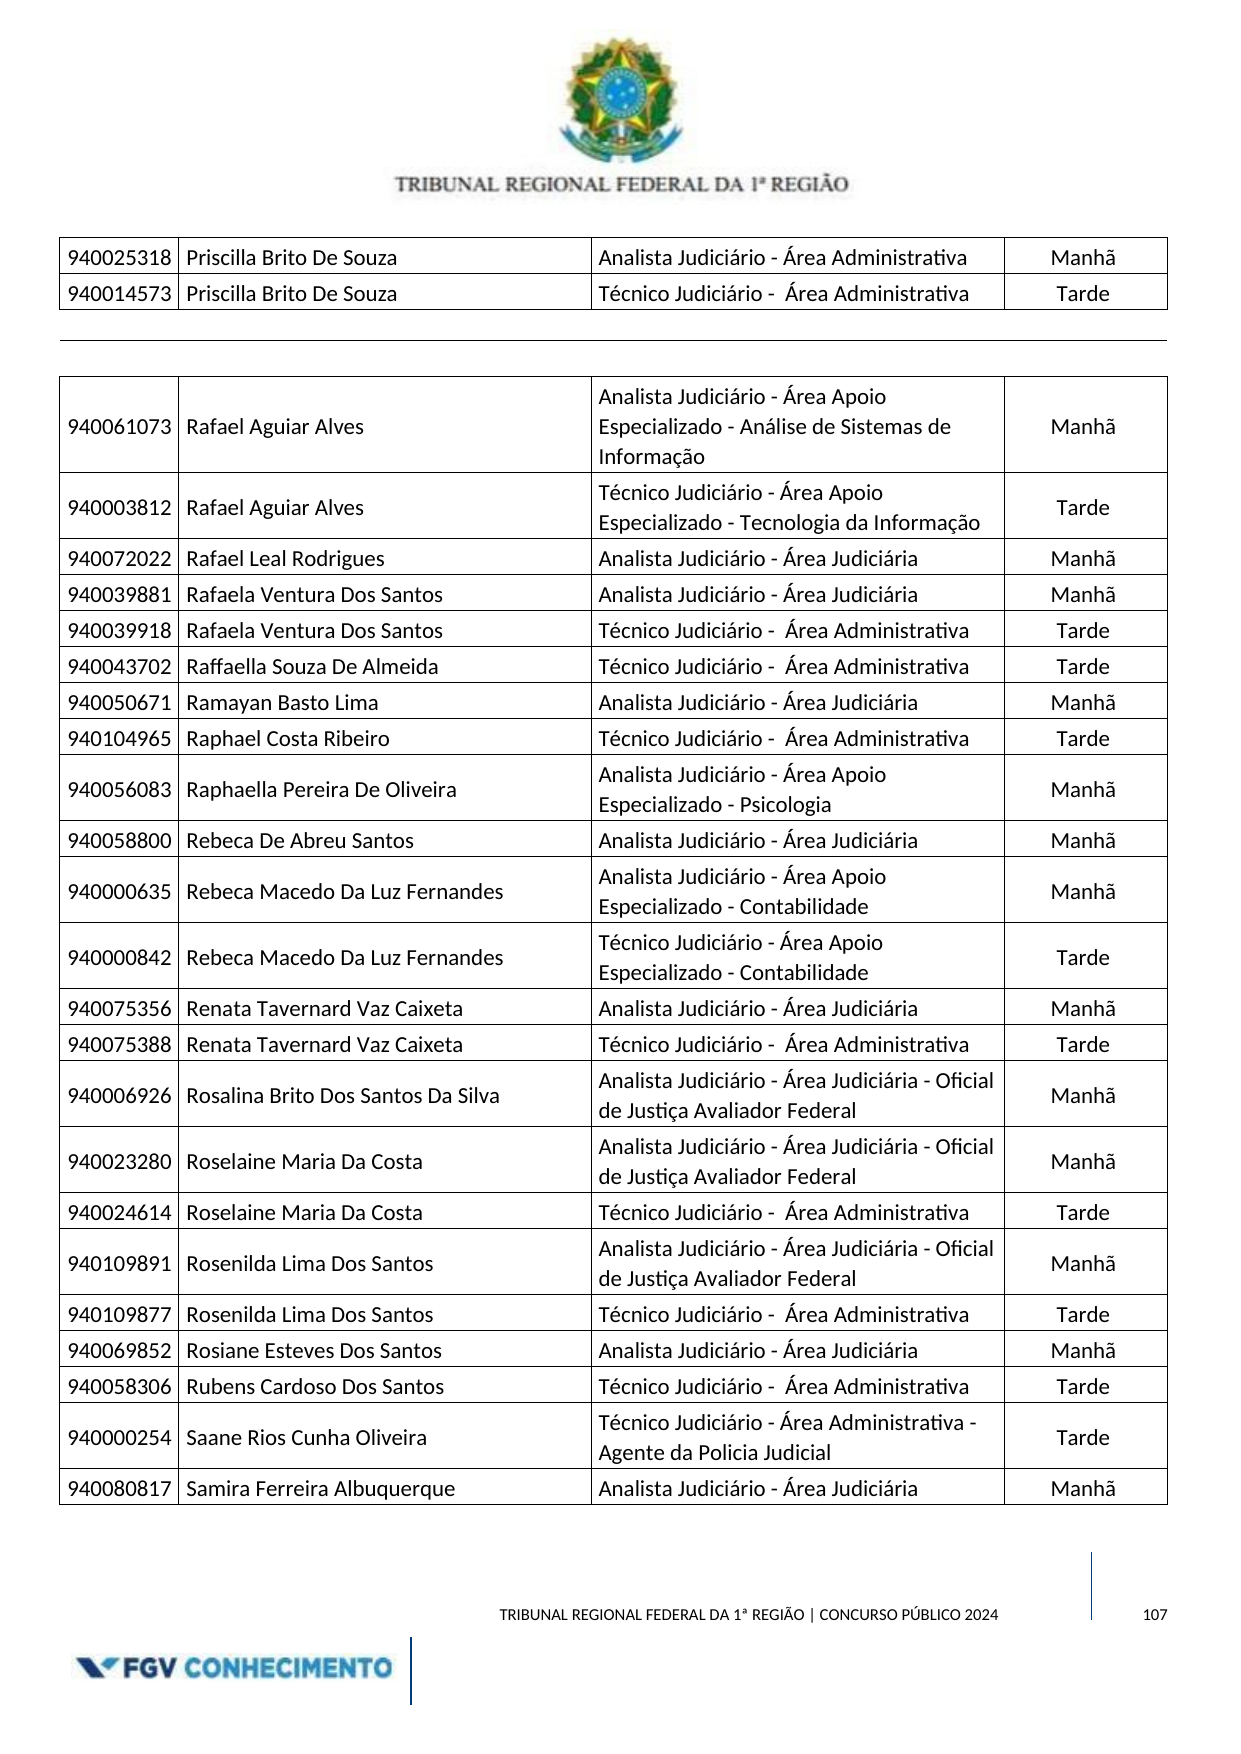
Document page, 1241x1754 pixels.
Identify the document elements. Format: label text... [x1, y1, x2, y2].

table_cell Manhã [1005, 1469, 1167, 1504]
table_cell Analista Judiciário - Área Judiciária - Oficial de Justiça Avaliador Federal [592, 1061, 1004, 1126]
table_cell Roselaine Maria Da Costa [179, 1127, 591, 1192]
table_cell Tarde [1005, 611, 1167, 646]
table_cell Manhã [1005, 377, 1167, 472]
table_cell Analista Judiciário - Área Judiciária [592, 683, 1004, 718]
table_cell 940039881 [60, 575, 178, 610]
table_cell Analista Judiciário - Área Judiciária [592, 1469, 1004, 1504]
table_cell Rafaela Ventura Dos Santos [179, 575, 591, 610]
table_cell Técnico Judiciário - Área Administrativa [592, 719, 1004, 754]
table_cell 940003812 [60, 473, 178, 538]
table_cell Manhã [1005, 1061, 1167, 1126]
table_cell Tarde [1005, 1367, 1167, 1402]
table_cell Roselaine Maria Da Costa [179, 1193, 591, 1228]
table_cell Analista Judiciário - Área Judiciária [592, 989, 1004, 1024]
table_cell 940006926 [60, 1061, 178, 1126]
table_cell 940025318 [60, 238, 178, 273]
table_cell Rosenilda Lima Dos Santos [179, 1229, 591, 1294]
table_cell Analista Judiciário - Área Apoio Especializado - Análise de Sistemas de Informação [592, 377, 1004, 472]
table_cell Tarde [1005, 1403, 1167, 1468]
table_cell 940069852 [60, 1331, 178, 1366]
table_cell Manhã [1005, 1331, 1167, 1366]
table_cell Manhã [1005, 238, 1167, 273]
table_cell Analista Judiciário - Área Judiciária [592, 1331, 1004, 1366]
table_cell Rosenilda Lima Dos Santos [179, 1295, 591, 1330]
table_cell Priscilla Brito De Souza [179, 274, 591, 309]
table_cell 940061073 [60, 377, 178, 472]
table_cell Rafael Aguiar Alves [179, 473, 591, 538]
table_cell Técnico Judiciário - Área Administrativa [592, 1193, 1004, 1228]
table_cell 940014573 [60, 274, 178, 309]
table_cell Rafaela Ventura Dos Santos [179, 611, 591, 646]
table_cell 940000842 [60, 923, 178, 988]
table_cell 940050671 [60, 683, 178, 718]
table_cell 940058800 [60, 821, 178, 856]
table_cell Ramayan Basto Lima [179, 683, 591, 718]
table_cell Analista Judiciário - Área Judiciária [592, 539, 1004, 574]
table_header Turno de Prova [1005, 341, 1167, 376]
table_header Cargo [591, 341, 1004, 376]
table_cell 940039918 [60, 611, 178, 646]
table_cell Raffaella Souza De Almeida [179, 647, 591, 682]
table_cell Manhã [1005, 575, 1167, 610]
table_cell Raphaella Pereira De Oliveira [179, 755, 591, 820]
table_cell Analista Judiciário - Área Judiciária - Oficial de Justiça Avaliador Federal [592, 1229, 1004, 1294]
table_cell 940056083 [60, 755, 178, 820]
table_cell Priscilla Brito De Souza [179, 238, 591, 273]
table_cell Manhã [1005, 989, 1167, 1024]
table_cell Rosalina Brito Dos Santos Da Silva [179, 1061, 591, 1126]
table_cell Manhã [1005, 1127, 1167, 1192]
table_cell Manhã [1005, 539, 1167, 574]
table_cell Renata Tavernard Vaz Caixeta [179, 989, 591, 1024]
table_header Inscrição Nome [60, 341, 591, 376]
table_cell Manhã [1005, 683, 1167, 718]
table_cell Técnico Judiciário - Área Administrativa - Agente da Policia Judicial [592, 1403, 1004, 1468]
table_cell 940043702 [60, 647, 178, 682]
table_cell 940072022 [60, 539, 178, 574]
table_cell Rubens Cardoso Dos Santos [179, 1367, 591, 1402]
table_cell Manhã [1005, 821, 1167, 856]
table_cell Analista Judiciário - Área Apoio Especializado - Psicologia [592, 755, 1004, 820]
table_cell Tarde [1005, 1025, 1167, 1060]
table_cell Manhã [1005, 755, 1167, 820]
table_cell 940023280 [60, 1127, 178, 1192]
table_cell Tarde [1005, 647, 1167, 682]
table_cell Técnico Judiciário - Área Administrativa [592, 274, 1004, 309]
table_cell 940109877 [60, 1295, 178, 1330]
table_cell Rosiane Esteves Dos Santos [179, 1331, 591, 1366]
table_cell 940024614 [60, 1193, 178, 1228]
table_cell 940080817 [60, 1469, 178, 1504]
table_cell Manhã [1005, 857, 1167, 922]
table_cell Analista Judiciário - Área Administrativa [592, 238, 1004, 273]
table_cell Rafael Aguiar Alves [179, 377, 591, 472]
table_cell 940104965 [60, 719, 178, 754]
table_cell 940000254 [60, 1403, 178, 1468]
table_cell Técnico Judiciário - Área Apoio Especializado - Contabilidade [592, 923, 1004, 988]
table_cell Técnico Judiciário - Área Apoio Especializado - Tecnologia da Informação [592, 473, 1004, 538]
table_cell Analista Judiciário - Área Judiciária - Oficial de Justiça Avaliador Federal [592, 1127, 1004, 1192]
table_cell Tarde [1005, 274, 1167, 309]
table_cell Tarde [1005, 473, 1167, 538]
table_cell Técnico Judiciário - Área Administrativa [592, 611, 1004, 646]
table_cell 940058306 [60, 1367, 178, 1402]
table_cell Técnico Judiciário - Área Administrativa [592, 1367, 1004, 1402]
table_cell Manhã [1005, 1229, 1167, 1294]
table_cell Analista Judiciário - Área Judiciária [592, 821, 1004, 856]
table_cell 940000635 [60, 857, 178, 922]
table_cell Tarde [1005, 1193, 1167, 1228]
table_cell Tarde [1005, 923, 1167, 988]
table_cell Tarde [1005, 1295, 1167, 1330]
table_cell Renata Tavernard Vaz Caixeta [179, 1025, 591, 1060]
table_cell Rebeca De Abreu Santos [179, 821, 591, 856]
table_cell Rebeca Macedo Da Luz Fernandes [179, 857, 591, 922]
table_cell Tarde [1005, 719, 1167, 754]
table_cell Técnico Judiciário - Área Administrativa [592, 1025, 1004, 1060]
table_cell Samira Ferreira Albuquerque [179, 1469, 591, 1504]
table_cell Técnico Judiciário - Área Administrativa [592, 1295, 1004, 1330]
table_cell Saane Rios Cunha Oliveira [179, 1403, 591, 1468]
table_cell Analista Judiciário - Área Judiciária [592, 575, 1004, 610]
table_cell Rafael Leal Rodrigues [179, 539, 591, 574]
table_cell 940075356 [60, 989, 178, 1024]
table_cell 940075388 [60, 1025, 178, 1060]
table_cell 940109891 [60, 1229, 178, 1294]
table_cell Analista Judiciário - Área Apoio Especializado - Contabilidade [592, 857, 1004, 922]
table_cell Raphael Costa Ribeiro [179, 719, 591, 754]
table_cell Rebeca Macedo Da Luz Fernandes [179, 923, 591, 988]
table_cell Técnico Judiciário - Área Administrativa [592, 647, 1004, 682]
